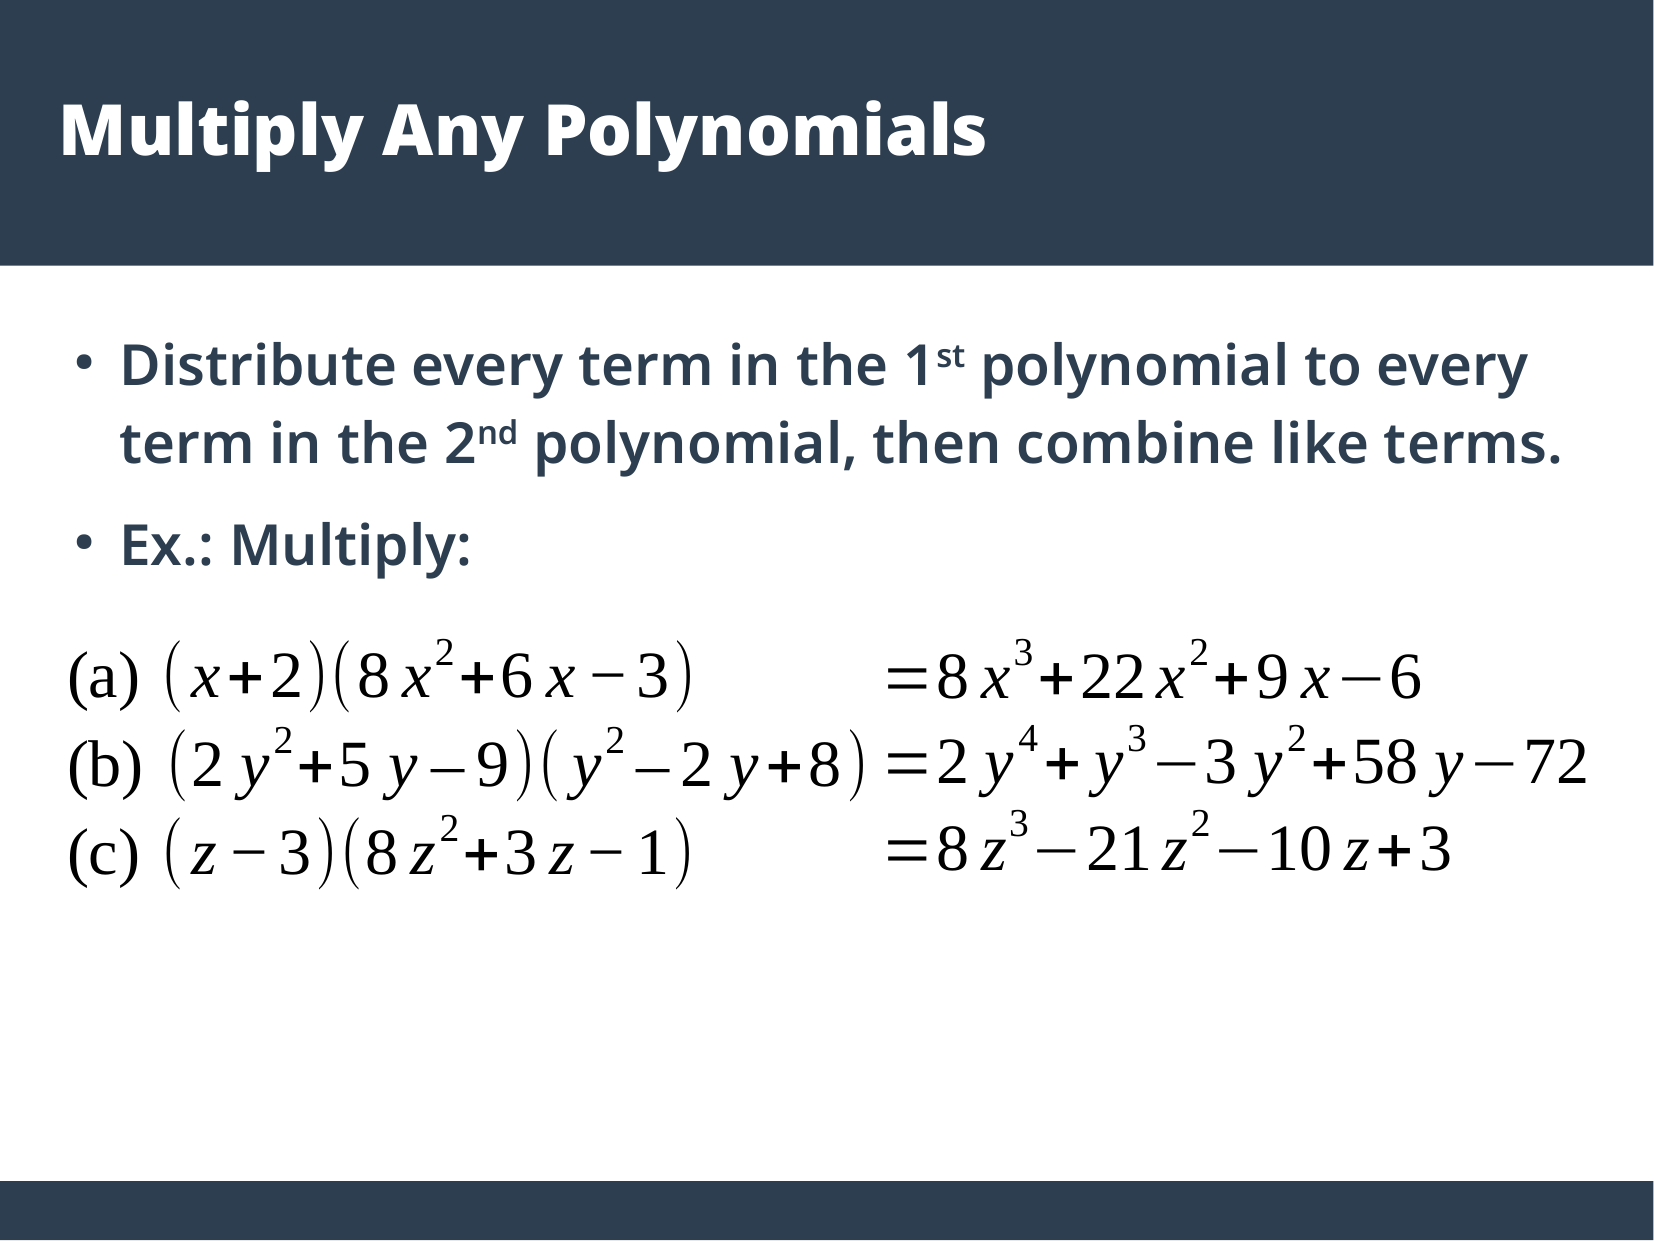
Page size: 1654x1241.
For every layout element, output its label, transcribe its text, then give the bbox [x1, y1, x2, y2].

chart [60, 630, 1596, 891]
title Multiply Any Polynomials [59, 49, 1595, 207]
list Distribute every term in the 1st polynomial to every term in the 2nd polynomial, then combine like terms. Ex.: Multiply: [59, 324, 1595, 616]
